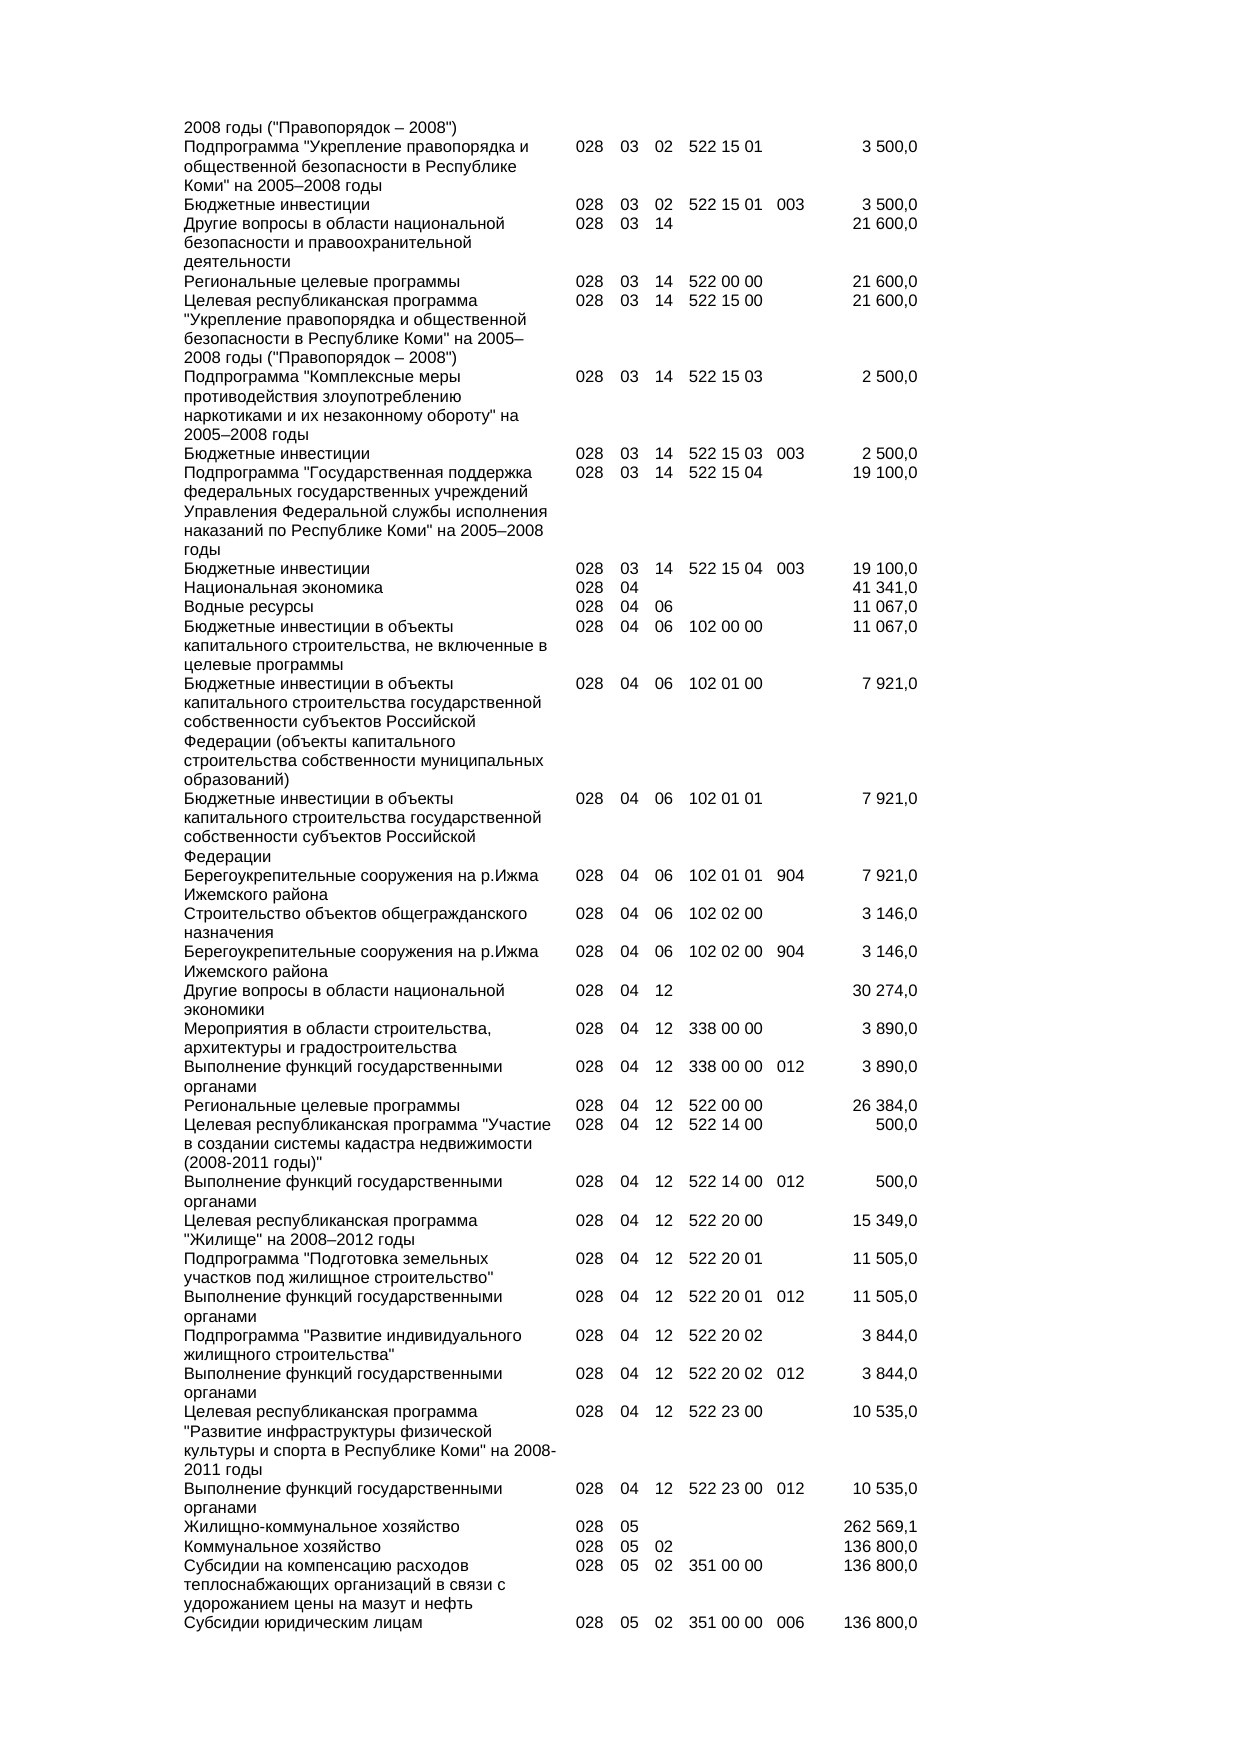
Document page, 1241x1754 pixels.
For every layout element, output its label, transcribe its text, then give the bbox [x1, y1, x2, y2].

table_cell 3 500,0 [811, 195, 923, 214]
table_cell 14 [646, 367, 681, 444]
table_cell 028 [566, 578, 613, 597]
table_cell 06 [646, 866, 681, 904]
table_cell 338 00 00 [681, 1057, 770, 1096]
table_cell 003 [770, 444, 811, 463]
table_cell [923, 367, 946, 444]
table_cell [923, 942, 946, 981]
table_cell 522 15 04 [681, 559, 770, 578]
table_cell 003 [770, 559, 811, 578]
table_cell 522 14 00 [681, 1115, 770, 1172]
table_cell [923, 1556, 946, 1613]
table_cell [770, 578, 811, 597]
table_cell 04 [613, 942, 646, 981]
table_cell 03 [613, 367, 646, 444]
table_cell 028 [566, 195, 613, 214]
table_cell 03 [613, 195, 646, 214]
table_cell 04 [613, 674, 646, 789]
table_cell 012 [770, 1479, 811, 1517]
table_cell 102 01 01 [681, 789, 770, 866]
table_cell 19 100,0 [811, 463, 923, 559]
table_cell 03 [613, 137, 646, 195]
table_cell [681, 1536, 770, 1556]
table_cell 028 [566, 559, 613, 578]
table_cell Коммунальное хозяйство [178, 1536, 566, 1556]
table_cell 028 [566, 1096, 613, 1115]
table_cell 522 15 01 [681, 137, 770, 195]
table_cell Выполнение функций государственными органами [178, 1364, 566, 1402]
table_cell Бюджетные инвестиции в объекты капитального строительства, не включенные в целевые программы [178, 616, 566, 674]
table_cell Бюджетные инвестиции [178, 195, 566, 214]
table_cell 522 20 02 [681, 1326, 770, 1364]
table_cell [923, 1249, 946, 1287]
table_cell [681, 214, 770, 271]
table_cell 028 [566, 1517, 613, 1536]
table_cell 028 [566, 1536, 613, 1556]
table_cell [770, 1517, 811, 1536]
table_cell 028 [566, 1211, 613, 1249]
table_cell 11 067,0 [811, 616, 923, 674]
table_cell 904 [770, 866, 811, 904]
table_cell 10 535,0 [811, 1479, 923, 1517]
table_cell Целевая республиканская программа "Укрепление правопорядка и общественной безопасности в Республике Коми" на 2005–2008 годы ("Правопорядок – 2008") [178, 291, 566, 367]
table_cell 102 00 00 [681, 616, 770, 674]
table_cell [681, 118, 770, 137]
table_cell 522 20 01 [681, 1287, 770, 1326]
table_cell 14 [646, 444, 681, 463]
table_cell [770, 674, 811, 789]
table_cell [681, 578, 770, 597]
table_cell 04 [613, 866, 646, 904]
table_cell 06 [646, 674, 681, 789]
table_cell Берегоукрепительные сооружения на р.Ижма Ижемского района [178, 866, 566, 904]
table_cell Мероприятия в области строительства, архитектуры и градостроительства [178, 1019, 566, 1057]
table_cell [923, 981, 946, 1019]
table_cell 12 [646, 1172, 681, 1211]
table_cell 028 [566, 597, 613, 616]
table_cell 12 [646, 1364, 681, 1402]
table_cell 028 [566, 1249, 613, 1287]
table_cell 12 [646, 1287, 681, 1326]
table_cell [923, 866, 946, 904]
table_cell 15 349,0 [811, 1211, 923, 1249]
table_cell Водные ресурсы [178, 597, 566, 616]
table_cell [923, 1402, 946, 1479]
table_cell Подпрограмма "Развитие индивидуального жилищного строительства" [178, 1326, 566, 1364]
table_cell [923, 789, 946, 866]
table_cell 522 23 00 [681, 1479, 770, 1517]
table_cell [770, 271, 811, 291]
table_cell Выполнение функций государственными органами [178, 1057, 566, 1096]
table_cell 04 [613, 1287, 646, 1326]
table_cell 21 600,0 [811, 291, 923, 367]
table_cell 11 505,0 [811, 1249, 923, 1287]
table_cell 028 [566, 1172, 613, 1211]
table_cell 522 23 00 [681, 1402, 770, 1479]
table_cell [923, 578, 946, 597]
table_cell [923, 1326, 946, 1364]
table_cell 04 [613, 1115, 646, 1172]
table_cell 028 [566, 291, 613, 367]
table_cell 028 [566, 904, 613, 942]
table_cell 012 [770, 1287, 811, 1326]
table_cell 522 20 01 [681, 1249, 770, 1287]
table_cell 522 00 00 [681, 271, 770, 291]
table_cell [923, 463, 946, 559]
table_cell 028 [566, 1115, 613, 1172]
table_cell 136 800,0 [811, 1536, 923, 1556]
table_cell 028 [566, 674, 613, 789]
table_cell 04 [613, 1249, 646, 1287]
table_cell [923, 674, 946, 789]
table_cell [923, 1536, 946, 1556]
table_cell 522 15 00 [681, 291, 770, 367]
table_cell [770, 214, 811, 271]
table_cell 04 [613, 1326, 646, 1364]
table_cell 028 [566, 789, 613, 866]
table_cell 028 [566, 866, 613, 904]
table_cell [923, 1613, 946, 1632]
table_cell 12 [646, 981, 681, 1019]
table_cell [770, 1019, 811, 1057]
table_cell 05 [613, 1517, 646, 1536]
table_cell 21 600,0 [811, 214, 923, 271]
table_cell Выполнение функций государственными органами [178, 1172, 566, 1211]
table_cell 11 067,0 [811, 597, 923, 616]
table_cell Другие вопросы в области национальной экономики [178, 981, 566, 1019]
table_cell 7 921,0 [811, 674, 923, 789]
table_cell 028 [566, 1057, 613, 1096]
table_cell 03 [613, 291, 646, 367]
table_cell [770, 981, 811, 1019]
table_cell 3 844,0 [811, 1326, 923, 1364]
table_cell [923, 1479, 946, 1517]
table_cell 04 [613, 789, 646, 866]
table_cell 028 [566, 1613, 613, 1632]
table_cell 12 [646, 1479, 681, 1517]
table_cell 06 [646, 616, 681, 674]
table_cell [613, 118, 646, 137]
table_cell 19 100,0 [811, 559, 923, 578]
table_cell 30 274,0 [811, 981, 923, 1019]
table_cell [923, 904, 946, 942]
table_cell [681, 981, 770, 1019]
table_cell 028 [566, 137, 613, 195]
table_cell [811, 118, 923, 137]
table_cell [923, 1019, 946, 1057]
table_cell 2 500,0 [811, 444, 923, 463]
table_cell [770, 1556, 811, 1613]
table_cell 04 [613, 1019, 646, 1057]
table_cell 04 [613, 1479, 646, 1517]
table_cell 028 [566, 367, 613, 444]
table_cell 012 [770, 1172, 811, 1211]
table_cell Подпрограмма "Подготовка земельных участков под жилищное строительство" [178, 1249, 566, 1287]
table_cell 351 00 00 [681, 1613, 770, 1632]
table_cell [770, 367, 811, 444]
table_cell 028 [566, 981, 613, 1019]
table_cell 522 20 00 [681, 1211, 770, 1249]
table_cell Региональные целевые программы [178, 271, 566, 291]
table_cell 26 384,0 [811, 1096, 923, 1115]
table_cell [770, 118, 811, 137]
table_cell 3 844,0 [811, 1364, 923, 1402]
table_cell 522 15 03 [681, 367, 770, 444]
table_cell Целевая республиканская программа "Развитие инфраструктуры физической культуры и спорта в Республике Коми" на 2008-2011 годы [178, 1402, 566, 1479]
table_cell Подпрограмма "Комплексные меры противодействия злоупотреблению наркотиками и их незаконному обороту" на 2005–2008 годы [178, 367, 566, 444]
table_cell Строительство объектов общегражданского назначения [178, 904, 566, 942]
table_cell [770, 1211, 811, 1249]
table_cell [923, 195, 946, 214]
table_cell Выполнение функций государственными органами [178, 1287, 566, 1326]
table_cell 04 [613, 981, 646, 1019]
table_cell [646, 118, 681, 137]
table_cell 02 [646, 195, 681, 214]
table_cell 04 [613, 616, 646, 674]
table_cell 04 [613, 578, 646, 597]
table_cell 04 [613, 1172, 646, 1211]
table_cell 2008 годы ("Правопорядок – 2008") [178, 118, 566, 137]
table_cell 12 [646, 1402, 681, 1479]
table_cell 12 [646, 1057, 681, 1096]
table_cell 02 [646, 137, 681, 195]
table_cell Подпрограмма "Государственная поддержка федеральных государственных учреждений Управления Федеральной службы исполнения наказаний по Республике Коми" на 2005–2008 годы [178, 463, 566, 559]
table_cell 02 [646, 1536, 681, 1556]
table_cell 500,0 [811, 1172, 923, 1211]
table_cell 136 800,0 [811, 1613, 923, 1632]
table_cell 522 15 04 [681, 463, 770, 559]
table_cell 04 [613, 1364, 646, 1402]
table_cell 12 [646, 1249, 681, 1287]
table_cell [923, 1364, 946, 1402]
table_cell 14 [646, 559, 681, 578]
table_cell 06 [646, 789, 681, 866]
table_cell 41 341,0 [811, 578, 923, 597]
table_cell 028 [566, 1364, 613, 1402]
table_cell 3 890,0 [811, 1019, 923, 1057]
table_cell 04 [613, 1211, 646, 1249]
table_cell 522 00 00 [681, 1096, 770, 1115]
table_cell 522 15 03 [681, 444, 770, 463]
table_cell [923, 444, 946, 463]
table_cell 14 [646, 271, 681, 291]
table_cell [770, 1536, 811, 1556]
table_cell [923, 137, 946, 195]
table_cell [681, 597, 770, 616]
table_cell 012 [770, 1057, 811, 1096]
table_cell 05 [613, 1613, 646, 1632]
table_cell 06 [646, 942, 681, 981]
table_cell [770, 137, 811, 195]
table_cell 03 [613, 463, 646, 559]
table_cell [923, 1096, 946, 1115]
table_cell 028 [566, 444, 613, 463]
table_cell Бюджетные инвестиции в объекты капитального строительства государственной собственности субъектов Российской Федерации [178, 789, 566, 866]
table_cell Целевая республиканская программа "Жилище" на 2008–2012 годы [178, 1211, 566, 1249]
table_cell [770, 1096, 811, 1115]
table_cell 12 [646, 1096, 681, 1115]
table_cell 028 [566, 214, 613, 271]
table_cell 04 [613, 1402, 646, 1479]
table_cell [923, 1057, 946, 1096]
table_cell [923, 1115, 946, 1172]
table_cell 028 [566, 942, 613, 981]
table_cell 02 [646, 1613, 681, 1632]
table_cell [923, 559, 946, 578]
table_cell Целевая республиканская программа "Участие в создании системы кадастра недвижимости (2008-2011 годы)" [178, 1115, 566, 1172]
table_cell Субсидии на компенсацию расходов теплоснабжающих организаций в связи с удорожанием цены на мазут и нефть [178, 1556, 566, 1613]
table_cell 21 600,0 [811, 271, 923, 291]
table_cell 904 [770, 942, 811, 981]
table_cell 102 02 00 [681, 942, 770, 981]
table_cell 028 [566, 616, 613, 674]
table_cell 028 [566, 1326, 613, 1364]
table_cell 102 01 01 [681, 866, 770, 904]
table_cell 2 500,0 [811, 367, 923, 444]
table_cell [923, 291, 946, 367]
table_cell 04 [613, 904, 646, 942]
table_cell 03 [613, 271, 646, 291]
table_cell [770, 1326, 811, 1364]
table_cell Берегоукрепительные сооружения на р.Ижма Ижемского района [178, 942, 566, 981]
table_cell 028 [566, 271, 613, 291]
table_cell [923, 271, 946, 291]
table_cell [923, 1517, 946, 1536]
table_cell [923, 1211, 946, 1249]
table_cell [646, 578, 681, 597]
table_cell 028 [566, 1479, 613, 1517]
table_cell 522 15 01 [681, 195, 770, 214]
table_cell [923, 597, 946, 616]
table_cell 06 [646, 597, 681, 616]
table_cell 028 [566, 1556, 613, 1613]
table_cell Подпрограмма "Укрепление правопорядка и общественной безопасности в Республике Коми" на 2005–2008 годы [178, 137, 566, 195]
table_cell [770, 597, 811, 616]
table_cell 028 [566, 463, 613, 559]
table_cell 02 [646, 1556, 681, 1613]
table_cell 028 [566, 1019, 613, 1057]
table_cell 06 [646, 904, 681, 942]
table_cell [770, 1402, 811, 1479]
table_cell 04 [613, 597, 646, 616]
table_cell 3 146,0 [811, 942, 923, 981]
table_cell 102 01 00 [681, 674, 770, 789]
table_cell 012 [770, 1364, 811, 1402]
table_cell 14 [646, 291, 681, 367]
table_cell [770, 463, 811, 559]
table_cell [770, 1249, 811, 1287]
table_cell 14 [646, 463, 681, 559]
table_cell 028 [566, 1402, 613, 1479]
table_cell 3 146,0 [811, 904, 923, 942]
table_cell 003 [770, 195, 811, 214]
table_cell Бюджетные инвестиции [178, 444, 566, 463]
table_cell 338 00 00 [681, 1019, 770, 1057]
table_cell 12 [646, 1115, 681, 1172]
table_cell 500,0 [811, 1115, 923, 1172]
table_cell Бюджетные инвестиции [178, 559, 566, 578]
table_cell 14 [646, 214, 681, 271]
table_cell [923, 616, 946, 674]
table_cell Региональные целевые программы [178, 1096, 566, 1115]
table_cell 351 00 00 [681, 1556, 770, 1613]
table_cell 3 890,0 [811, 1057, 923, 1096]
table_cell Другие вопросы в области национальной безопасности и правоохранительной деятельности [178, 214, 566, 271]
table_cell [681, 1517, 770, 1536]
table_cell 006 [770, 1613, 811, 1632]
table_cell 7 921,0 [811, 866, 923, 904]
table_cell 028 [566, 1287, 613, 1326]
table_cell [923, 1287, 946, 1326]
table_cell 12 [646, 1019, 681, 1057]
table_cell [646, 1517, 681, 1536]
table_cell 03 [613, 559, 646, 578]
table_cell [770, 789, 811, 866]
table_cell Бюджетные инвестиции в объекты капитального строительства государственной собственности субъектов Российской Федерации (объекты капитального строительства собственности муниципальных образований) [178, 674, 566, 789]
table_cell 03 [613, 214, 646, 271]
table_cell 3 500,0 [811, 137, 923, 195]
table_cell Жилищно-коммунальное хозяйство [178, 1517, 566, 1536]
table_cell 7 921,0 [811, 789, 923, 866]
table_cell [770, 1115, 811, 1172]
table_cell [566, 118, 613, 137]
table_cell 522 20 02 [681, 1364, 770, 1402]
table_cell 102 02 00 [681, 904, 770, 942]
table_cell 05 [613, 1536, 646, 1556]
table_cell [923, 118, 946, 137]
table_cell 05 [613, 1556, 646, 1613]
table_cell Выполнение функций государственными органами [178, 1479, 566, 1517]
table_cell [923, 214, 946, 271]
table_cell [770, 616, 811, 674]
table_cell 03 [613, 444, 646, 463]
table_cell 04 [613, 1096, 646, 1115]
table_cell 522 14 00 [681, 1172, 770, 1211]
table_cell [770, 291, 811, 367]
table_cell 262 569,1 [811, 1517, 923, 1536]
table_cell [923, 1172, 946, 1211]
table_cell 136 800,0 [811, 1556, 923, 1613]
table_cell 04 [613, 1057, 646, 1096]
table_cell 11 505,0 [811, 1287, 923, 1326]
table_cell Субсидии юридическим лицам [178, 1613, 566, 1632]
table_cell 12 [646, 1211, 681, 1249]
table_cell Национальная экономика [178, 578, 566, 597]
table_cell 10 535,0 [811, 1402, 923, 1479]
table_cell 12 [646, 1326, 681, 1364]
table_cell [770, 904, 811, 942]
